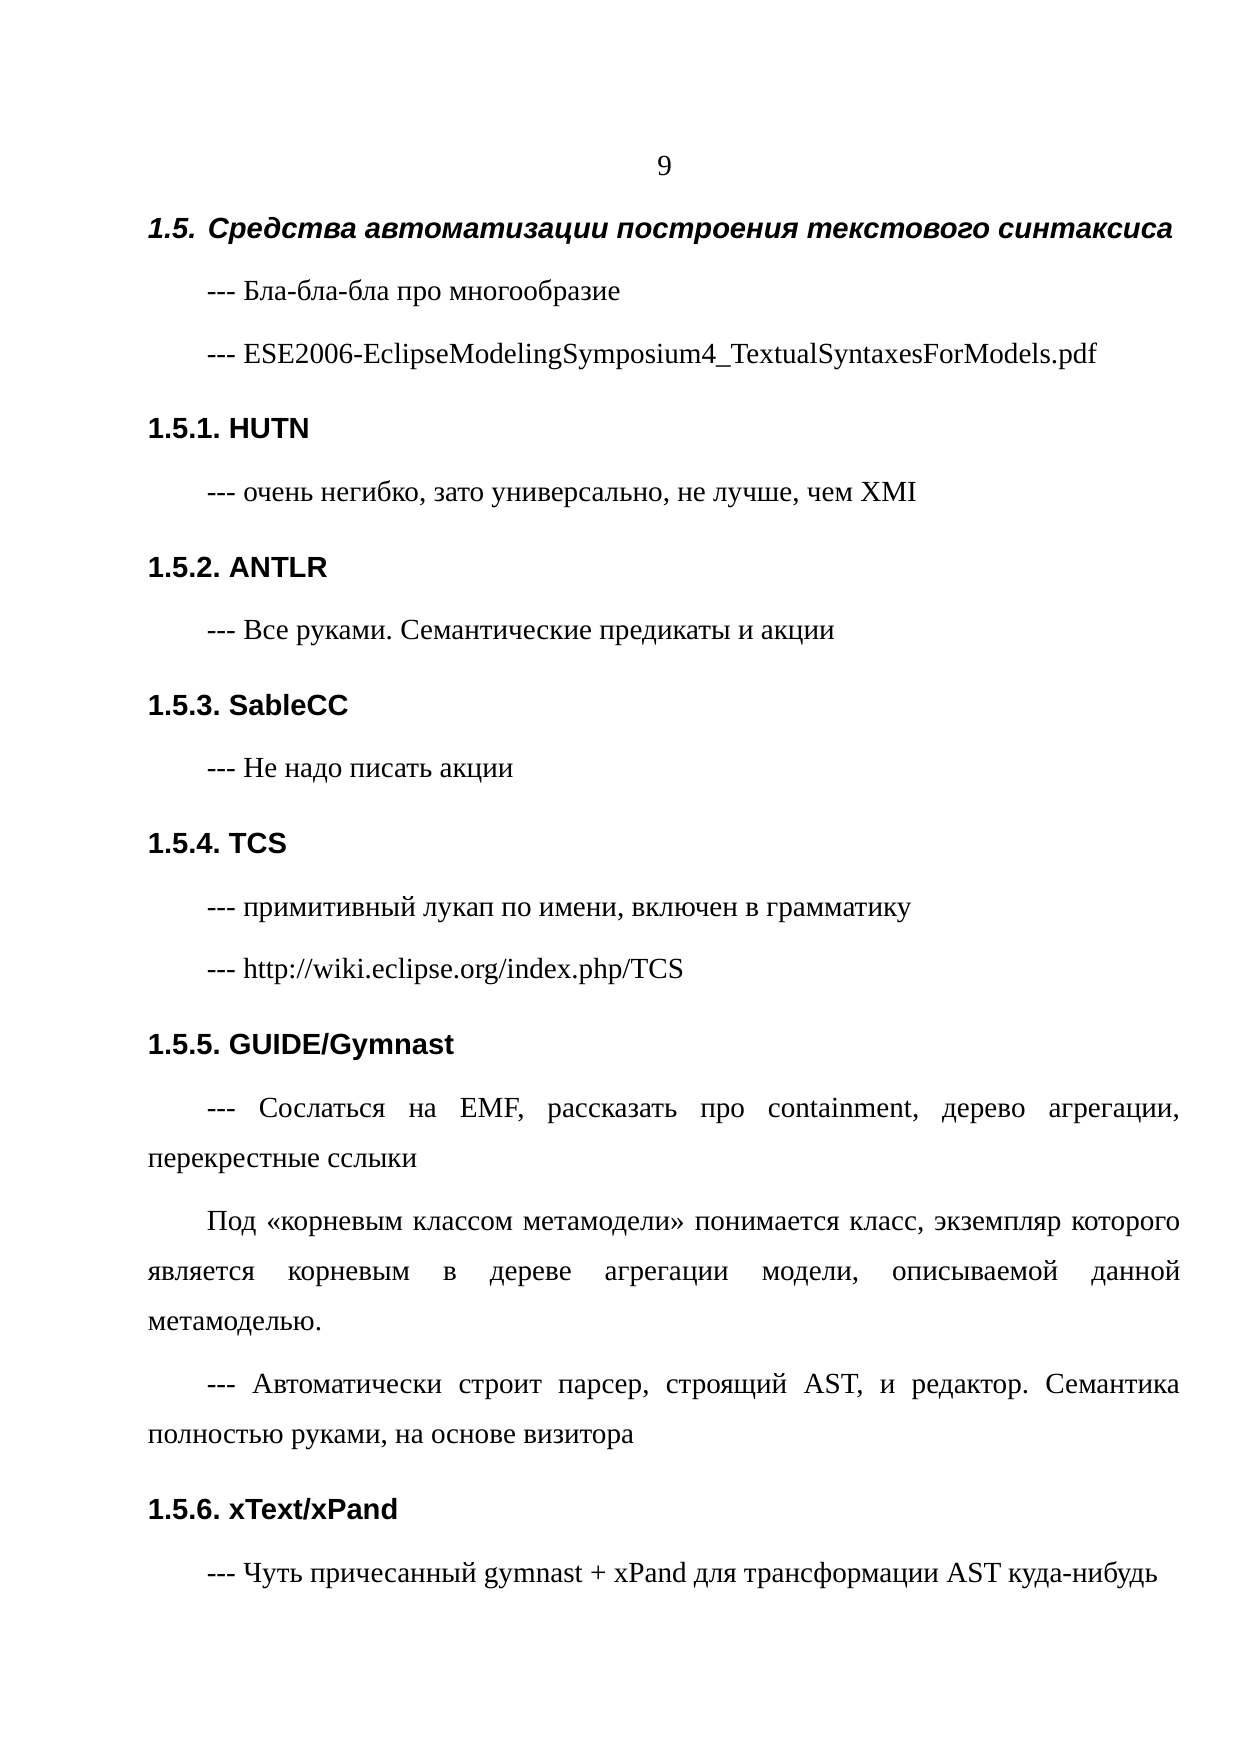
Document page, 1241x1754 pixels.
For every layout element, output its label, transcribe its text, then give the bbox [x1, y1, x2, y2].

subtitle Средства автоматизации построения текстового синтаксиса [148, 211, 1181, 244]
text --- ESE2006-EclipseModelingSymposium4_TextualSyntaxesForModels.pdf [148, 336, 1181, 370]
text --- Чуть причесанный gymnast + xPand для трансформации AST куда-нибудь [148, 1555, 1181, 1588]
text Под «корневым классом метамодели» понимается класс, экземпляр которого является корневым в дереве агрегации модели, описываемой данной метамоделью. [148, 1203, 1181, 1337]
subtitle xText/xPand [148, 1492, 1181, 1525]
subtitle HUTN [148, 412, 1181, 445]
subtitle SableCC [148, 688, 1181, 721]
text --- Не надо писать акции [148, 751, 1181, 784]
text --- Сослаться на EMF, рассказать про containment, дерево агрегации, перекрестные сслыки [148, 1090, 1181, 1173]
text --- очень негибко, зато универсально, не лучше, чем XMI [148, 474, 1181, 508]
text --- Все руками. Семантические предикаты и акции [148, 612, 1181, 646]
text --- Автоматически строит парсер, строящий AST, и редактор. Семантика полностью руками, на основе визитора [148, 1366, 1181, 1450]
text --- http://wiki.eclipse.org/index.php/TCS [148, 952, 1181, 985]
subtitle GUIDE/Gymnast [148, 1027, 1181, 1060]
subtitle ANTLR [148, 550, 1181, 583]
subtitle TCS [148, 826, 1181, 859]
text --- Бла-бла-бла про многообразие [148, 273, 1181, 307]
text --- примитивный лукап по имени, включен в грамматику [148, 889, 1181, 922]
